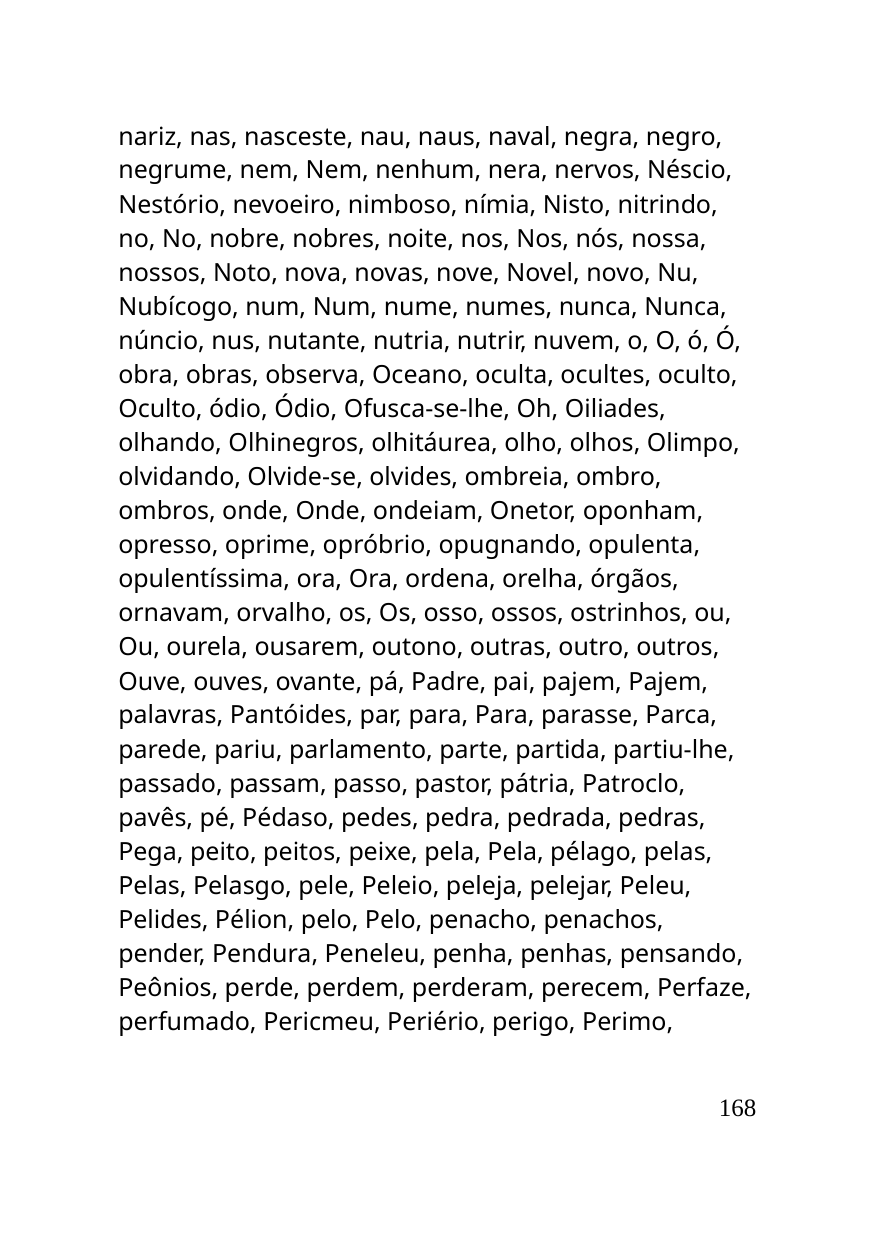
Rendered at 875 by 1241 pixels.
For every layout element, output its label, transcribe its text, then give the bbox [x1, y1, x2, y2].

text nariz, nas, nasceste, nau, naus, naval, negra, negro, negrume, nem, Nem, nenhum, nera, nervos, Néscio, Nestório, nevoeiro, nimboso, nímia, Nisto, nitrindo, no, No, nobre, nobres, noite, nos, Nos, nós, nossa, nossos, Noto, nova, novas, nove, Novel, novo, Nu, Nubícogo, num, Num, nume, numes, nunca, Nunca, núncio, nus, nutante, nutria, nutrir, nuvem, o, O, ó, Ó, obra, obras, observa, Oceano, oculta, ocultes, oculto, Oculto, ódio, Ódio, Ofusca-se-lhe, Oh, Oiliades, olhando, Olhinegros, olhitáurea, olho, olhos, Olimpo, olvidando, Olvide-se, olvides, ombreia, ombro, ombros, onde, Onde, ondeiam, Onetor, oponham, opresso, oprime, opróbrio, opugnando, opulenta, opulentíssima, ora, Ora, ordena, orelha, órgãos, ornavam, orvalho, os, Os, osso, ossos, ostrinhos, ou, Ou, ourela, ousarem, outono, outras, outro, outros, Ouve, ouves, ovante, pá, Padre, pai, pajem, Pajem, palavras, Pantóides, par, para, Para, parasse, Parca, parede, pariu, parlamento, parte, partida, partiu-lhe, passado, passam, passo, pastor, pátria, Patroclo, pavês, pé, Pédaso, pedes, pedra, pedrada, pedras, Pega, peito, peitos, peixe, pela, Pela, pélago, pelas, Pelas, Pelasgo, pele, Peleio, peleja, pelejar, Peleu, Pelides, Pélion, pelo, Pelo, penacho, penachos, pender, Pendura, Peneleu, penha, penhas, pensando, Peônios, perde, perdem, perderam, perecem, Perfaze, perfumado, Pericmeu, Periério, perigo, Perimo, [118, 118, 756, 1038]
